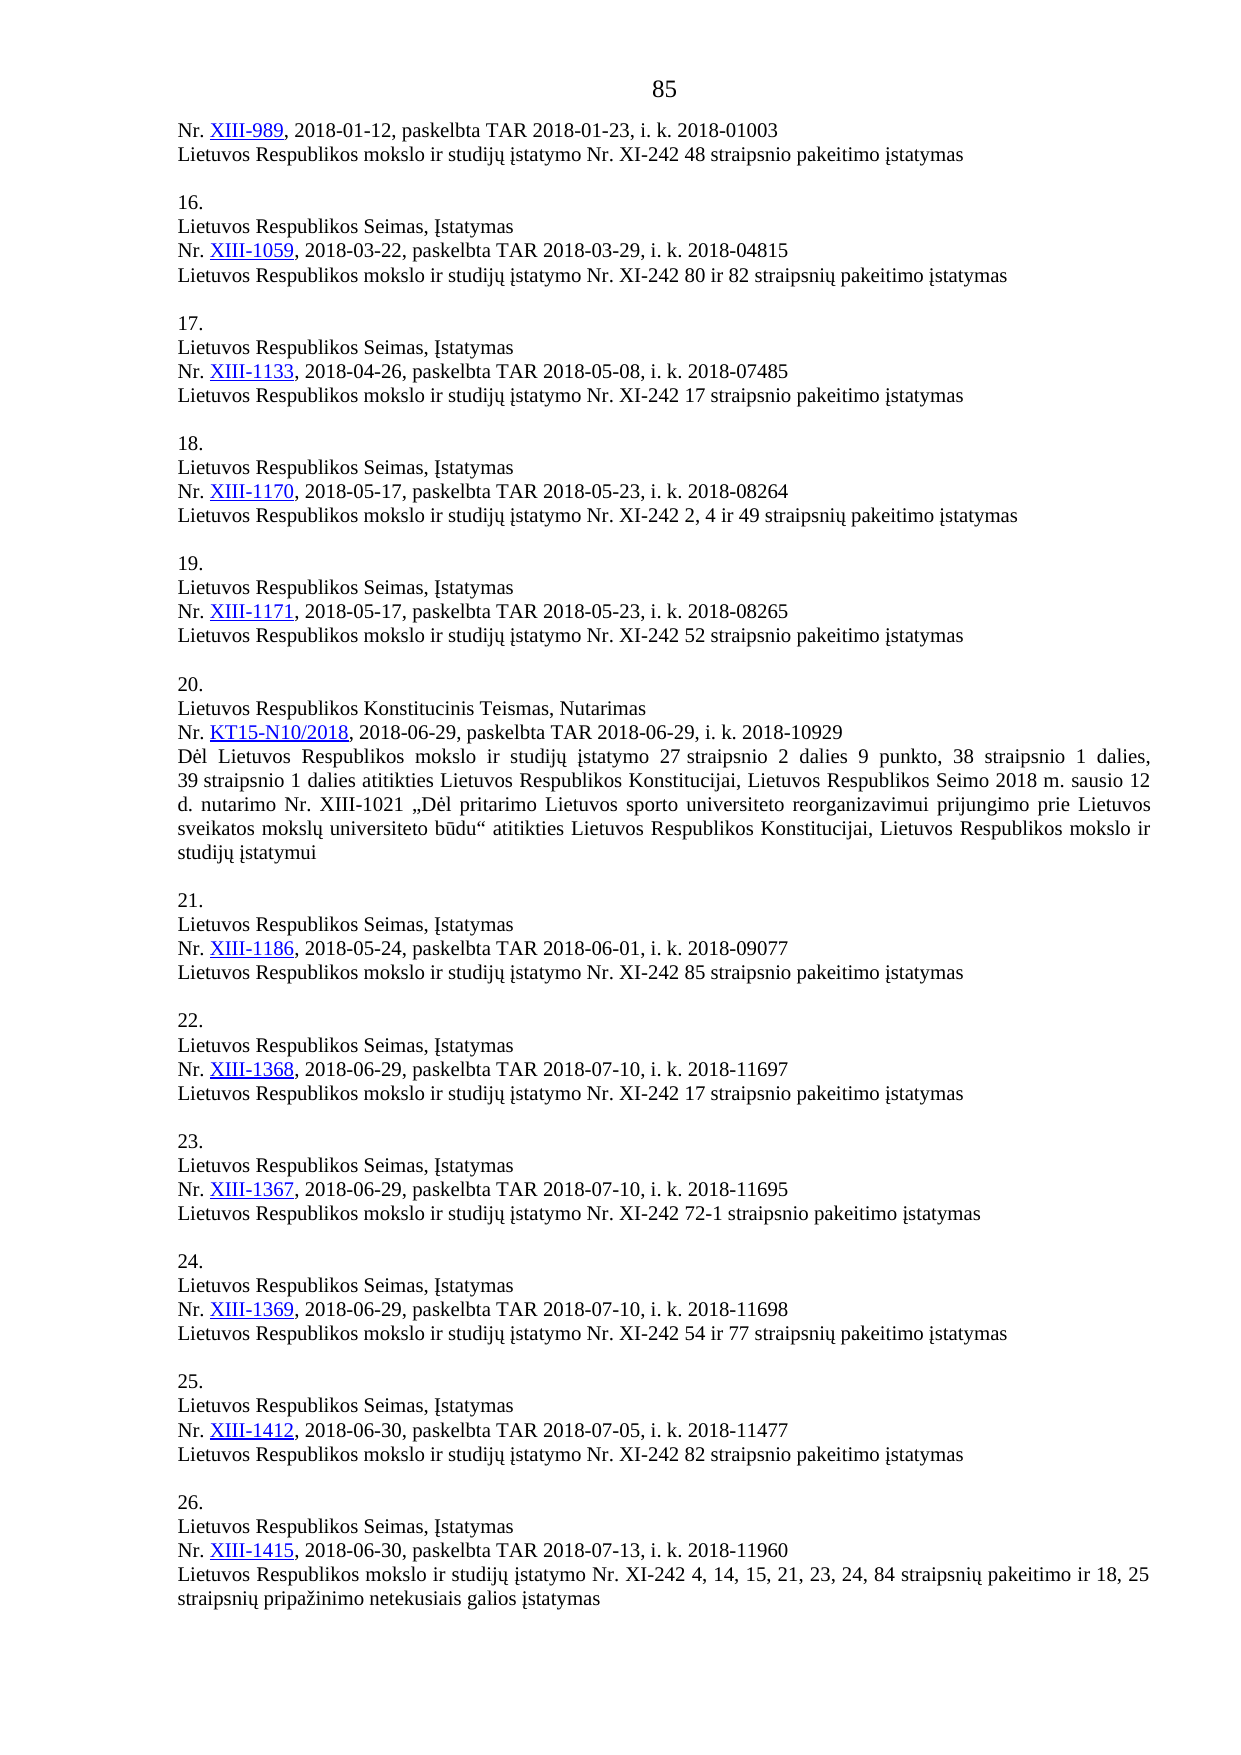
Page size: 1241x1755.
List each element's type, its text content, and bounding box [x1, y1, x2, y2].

text Lietuvos Respublikos Seimas, Įstatymas [177, 1514, 1152, 1538]
text Nr. XIII-1412, 2018-06-30, paskelbta TAR 2018-07-05, i. k. 2018-11477 [177, 1417, 1152, 1442]
text Nr. XIII-1415, 2018-06-30, paskelbta TAR 2018-07-13, i. k. 2018-11960 [177, 1538, 1152, 1562]
text 26. [177, 1490, 1152, 1514]
text Lietuvos Respublikos mokslo ir studijų įstatymo Nr. XI-242 54 ir 77 straipsnių pakeitimo įstatymas [177, 1321, 1152, 1345]
text 17. [177, 311, 1152, 335]
text 21. [177, 888, 1152, 912]
text Lietuvos Respublikos Seimas, Įstatymas [177, 575, 1152, 599]
text Lietuvos Respublikos Seimas, Įstatymas [177, 214, 1152, 238]
text 24. [177, 1249, 1152, 1273]
text Lietuvos Respublikos mokslo ir studijų įstatymo Nr. XI-242 82 straipsnio pakeitimo įstatymas [177, 1442, 1152, 1466]
text Lietuvos Respublikos Seimas, Įstatymas [177, 1393, 1152, 1417]
text Lietuvos Respublikos mokslo ir studijų įstatymo Nr. XI-242 17 straipsnio pakeitimo įstatymas [177, 1081, 1152, 1105]
text Lietuvos Respublikos mokslo ir studijų įstatymo Nr. XI-242 52 straipsnio pakeitimo įstatymas [177, 623, 1152, 647]
text Nr. XIII-1059, 2018-03-22, paskelbta TAR 2018-03-29, i. k. 2018-04815 [177, 238, 1152, 262]
text Nr. XIII-989, 2018-01-12, paskelbta TAR 2018-01-23, i. k. 2018-01003 [177, 118, 1152, 142]
text Lietuvos Respublikos Seimas, Įstatymas [177, 335, 1152, 359]
text 20. [177, 672, 1152, 696]
text 19. [177, 551, 1152, 575]
text Nr. XIII-1368, 2018-06-29, paskelbta TAR 2018-07-10, i. k. 2018-11697 [177, 1057, 1152, 1081]
text Nr. XIII-1367, 2018-06-29, paskelbta TAR 2018-07-10, i. k. 2018-11695 [177, 1177, 1152, 1201]
text Lietuvos Respublikos mokslo ir studijų įstatymo Nr. XI-242 85 straipsnio pakeitimo įstatymas [177, 960, 1152, 984]
text Lietuvos Respublikos mokslo ir studijų įstatymo Nr. XI-242 2, 4 ir 49 straipsnių pakeitimo įstatymas [177, 503, 1152, 527]
text Lietuvos Respublikos mokslo ir studijų įstatymo Nr. XI-242 48 straipsnio pakeitimo įstatymas [177, 142, 1152, 166]
text 23. [177, 1129, 1152, 1153]
text Nr. XIII-1170, 2018-05-17, paskelbta TAR 2018-05-23, i. k. 2018-08264 [177, 479, 1152, 503]
text Dėl Lietuvos Respublikos mokslo ir studijų įstatymo 27 straipsnio 2 dalies 9 punkto, 38 straipsnio 1 dalies, 39 straipsnio 1 dalies atitikties Lietuvos Respublikos Konstitucijai, Lietuvos Respublikos Seimo 2018 m. sausio 12 d. nutarimo Nr. XIII-1021 „Dėl pritarimo Lietuvos sporto universiteto reorganizavimui prijungimo prie Lietuvos sveikatos mokslų universiteto būdu“ atitikties Lietuvos Respublikos Konstitucijai, Lietuvos Respublikos mokslo ir studijų įstatymui [177, 744, 1152, 864]
text Lietuvos Respublikos Seimas, Įstatymas [177, 912, 1152, 936]
text Lietuvos Respublikos mokslo ir studijų įstatymo Nr. XI-242 80 ir 82 straipsnių pakeitimo įstatymas [177, 262, 1152, 287]
text Nr. XIII-1133, 2018-04-26, paskelbta TAR 2018-05-08, i. k. 2018-07485 [177, 359, 1152, 383]
text Nr. XIII-1186, 2018-05-24, paskelbta TAR 2018-06-01, i. k. 2018-09077 [177, 936, 1152, 960]
text Lietuvos Respublikos mokslo ir studijų įstatymo Nr. XI-242 72-1 straipsnio pakeitimo įstatymas [177, 1201, 1152, 1225]
text Nr. XIII-1171, 2018-05-17, paskelbta TAR 2018-05-23, i. k. 2018-08265 [177, 599, 1152, 623]
text Nr. KT15-N10/2018, 2018-06-29, paskelbta TAR 2018-06-29, i. k. 2018-10929 [177, 720, 1152, 744]
text Lietuvos Respublikos mokslo ir studijų įstatymo Nr. XI-242 17 straipsnio pakeitimo įstatymas [177, 383, 1152, 407]
text Lietuvos Respublikos Konstitucinis Teismas, Nutarimas [177, 696, 1152, 720]
text 25. [177, 1369, 1152, 1393]
text 18. [177, 431, 1152, 455]
text Lietuvos Respublikos Seimas, Įstatymas [177, 1273, 1152, 1297]
text Nr. XIII-1369, 2018-06-29, paskelbta TAR 2018-07-10, i. k. 2018-11698 [177, 1297, 1152, 1321]
text Lietuvos Respublikos Seimas, Įstatymas [177, 1153, 1152, 1177]
text 16. [177, 190, 1152, 214]
text 22. [177, 1008, 1152, 1032]
text Lietuvos Respublikos mokslo ir studijų įstatymo Nr. XI-242 4, 14, 15, 21, 23, 24, 84 straipsnių pakeitimo ir 18, 25 straipsnių pripažinimo netekusiais galios įstatymas [177, 1562, 1152, 1610]
text Lietuvos Respublikos Seimas, Įstatymas [177, 1032, 1152, 1057]
text Lietuvos Respublikos Seimas, Įstatymas [177, 455, 1152, 479]
